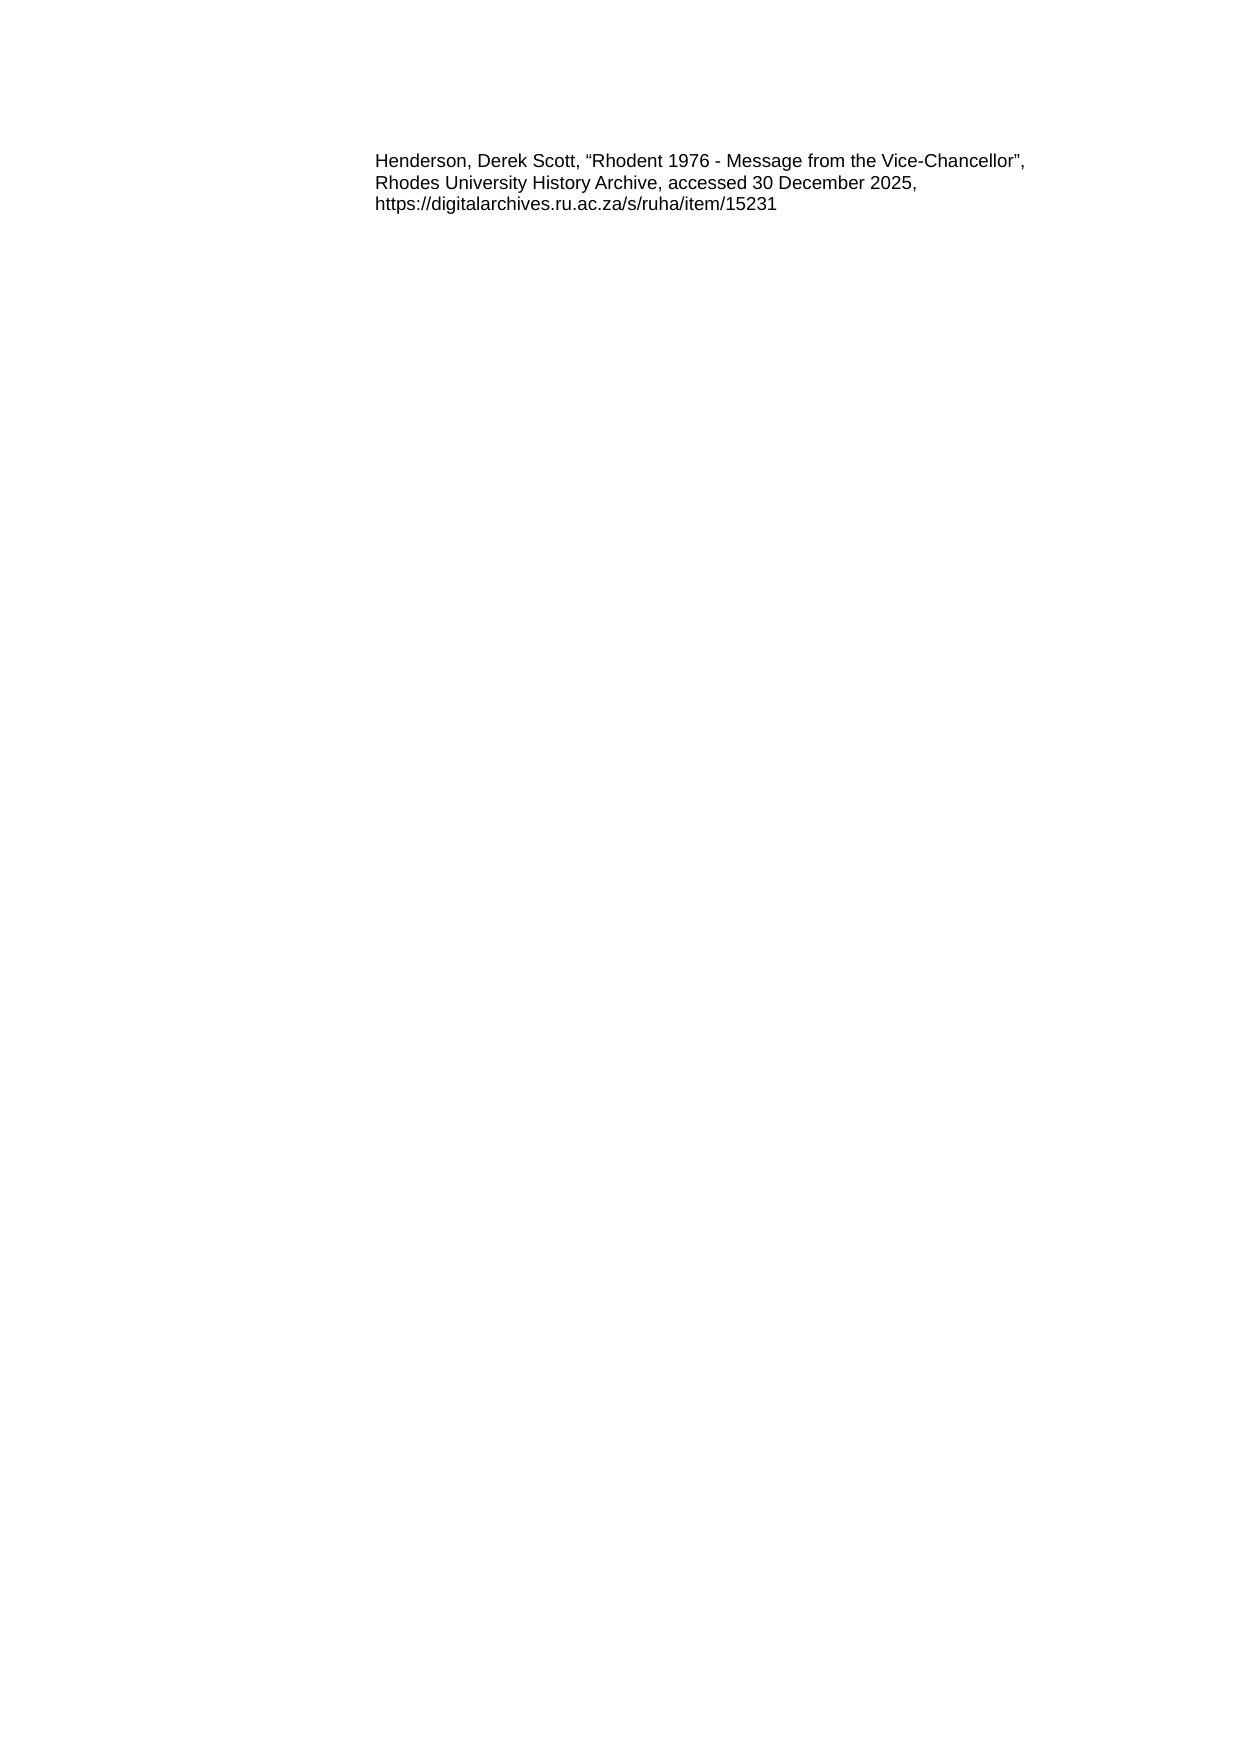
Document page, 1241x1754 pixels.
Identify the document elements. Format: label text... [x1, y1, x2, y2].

text Henderson, Derek Scott, “Rhodent 1976 - Message from the Vice-Chancellor”, Rhodes University History Archive, accessed 30 December 2025, https://digitalarchives.ru.ac.za/s/ruha/item/15231 [375, 150, 1090, 215]
